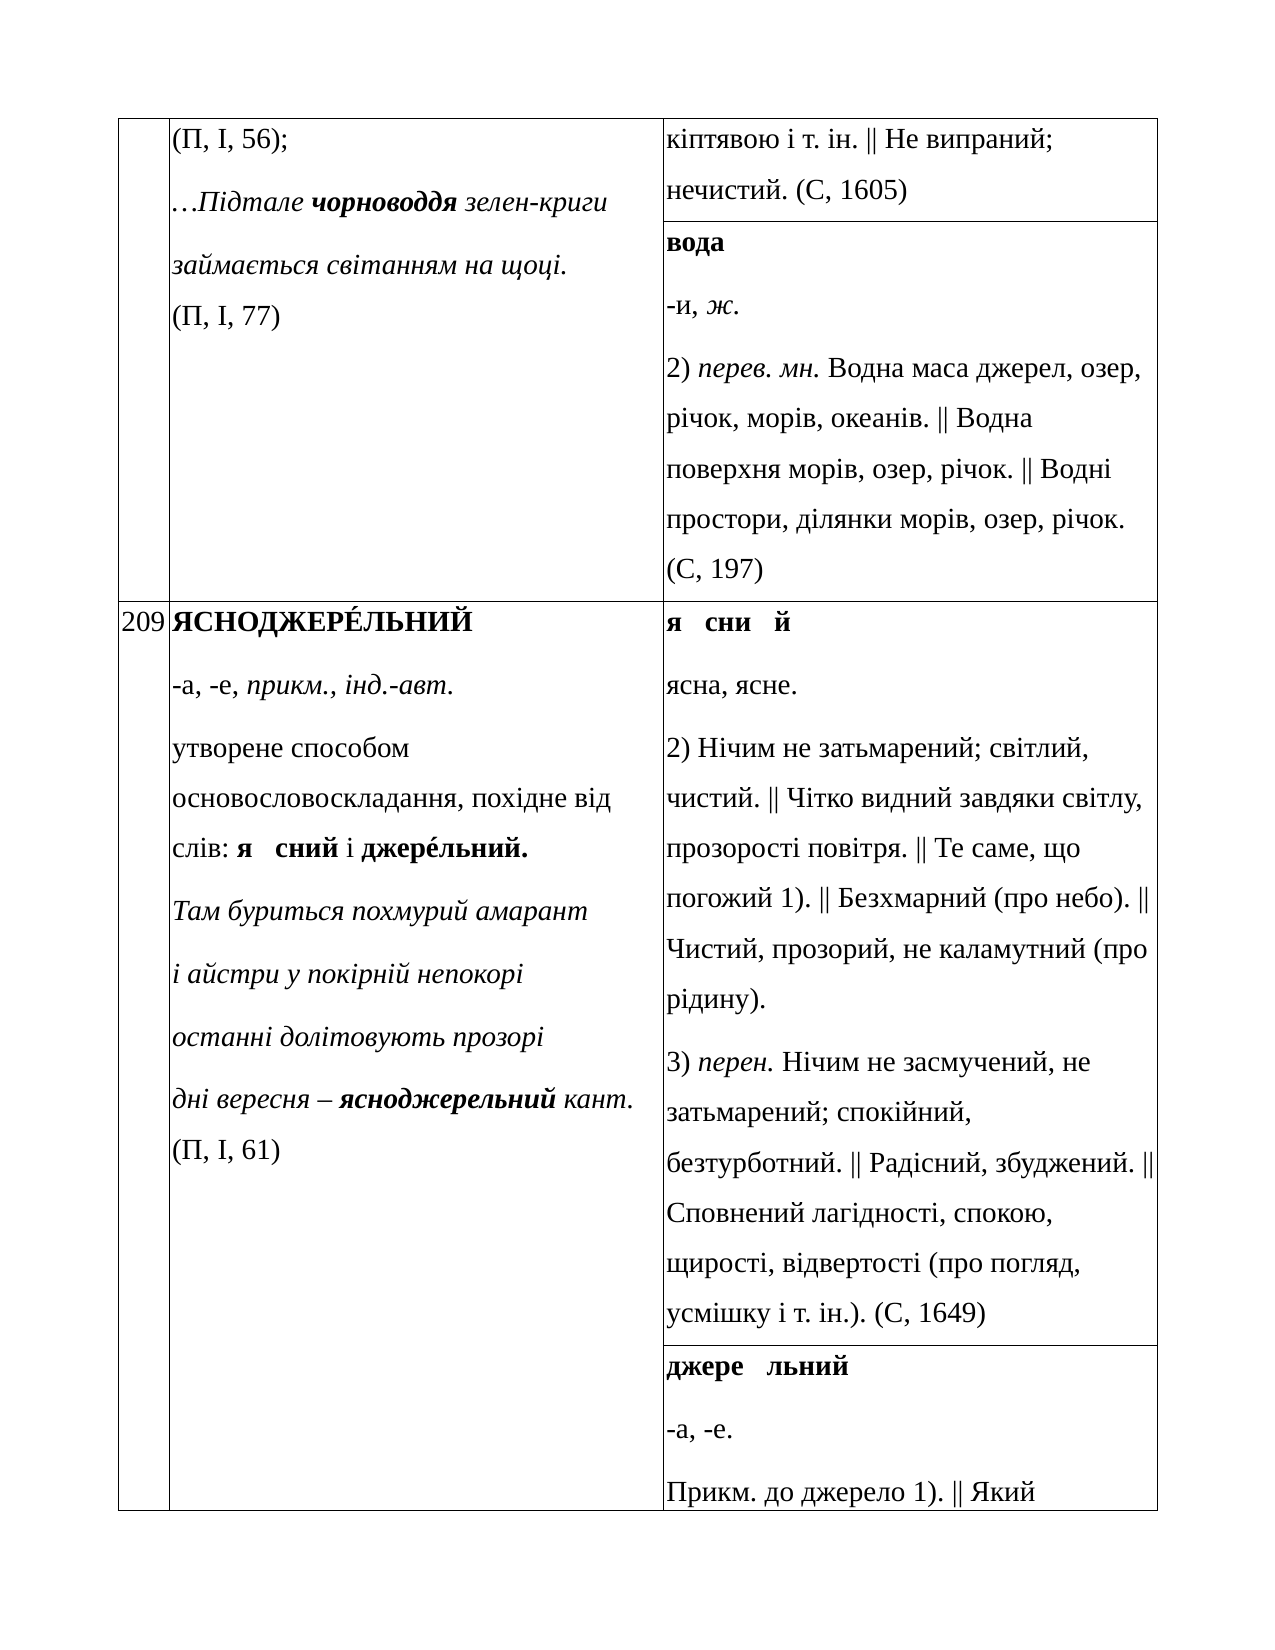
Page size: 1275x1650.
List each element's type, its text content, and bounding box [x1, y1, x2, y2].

table_cell 209 [119, 602, 169, 1510]
table_cell джерельний -а, -е. Прикм. до джерело 1). || Який [664, 1346, 1157, 1510]
table_cell вода -и, ж. 2) перев. мн. Водна маса джерел, озер, річок, морів, океанів. || Водна поверхня морів, озер, річок. || Водні простори, ділянки морів, озер, річок. (С, 197) [664, 222, 1157, 601]
table_cell (П, І, 56); …Підтале чорноводдя зелен-криги займається світанням на щоці. (П, І, 77) [170, 119, 663, 601]
table_cell [119, 119, 169, 601]
table_cell кіптявою і т. ін. || Не випраний; нечистий. (С, 1605) [664, 119, 1157, 221]
table_cell ясний ясна, ясне. 2) Нічим не затьмарений; світлий, чистий. || Чітко видний завдяки світлу, прозорості повітря. || Те саме, що погожий 1). || Безхмарний (про небо). || Чистий, прозорий, не каламутний (про рідину). 3) перен. Нічим не засмучений, не затьмарений; спокійний, безтурботний. || Радісний, збуджений. || Сповнений лагідності, спокою, щирості, відвертості (про погляд, усмішку і т. ін.). (С, 1649) [664, 602, 1157, 1345]
table_cell ЯСНОДЖЕРÉЛЬНИЙ -а, -е, прикм., інд.-авт. утворене способом основословоскладання, похідне від слів: ясний і джерéльний. Там буриться похмурий амарант і айстри у покірній непокорі останні долітовують прозорі дні вересня – ясноджерельний кант. (П, І, 61) [170, 602, 663, 1510]
